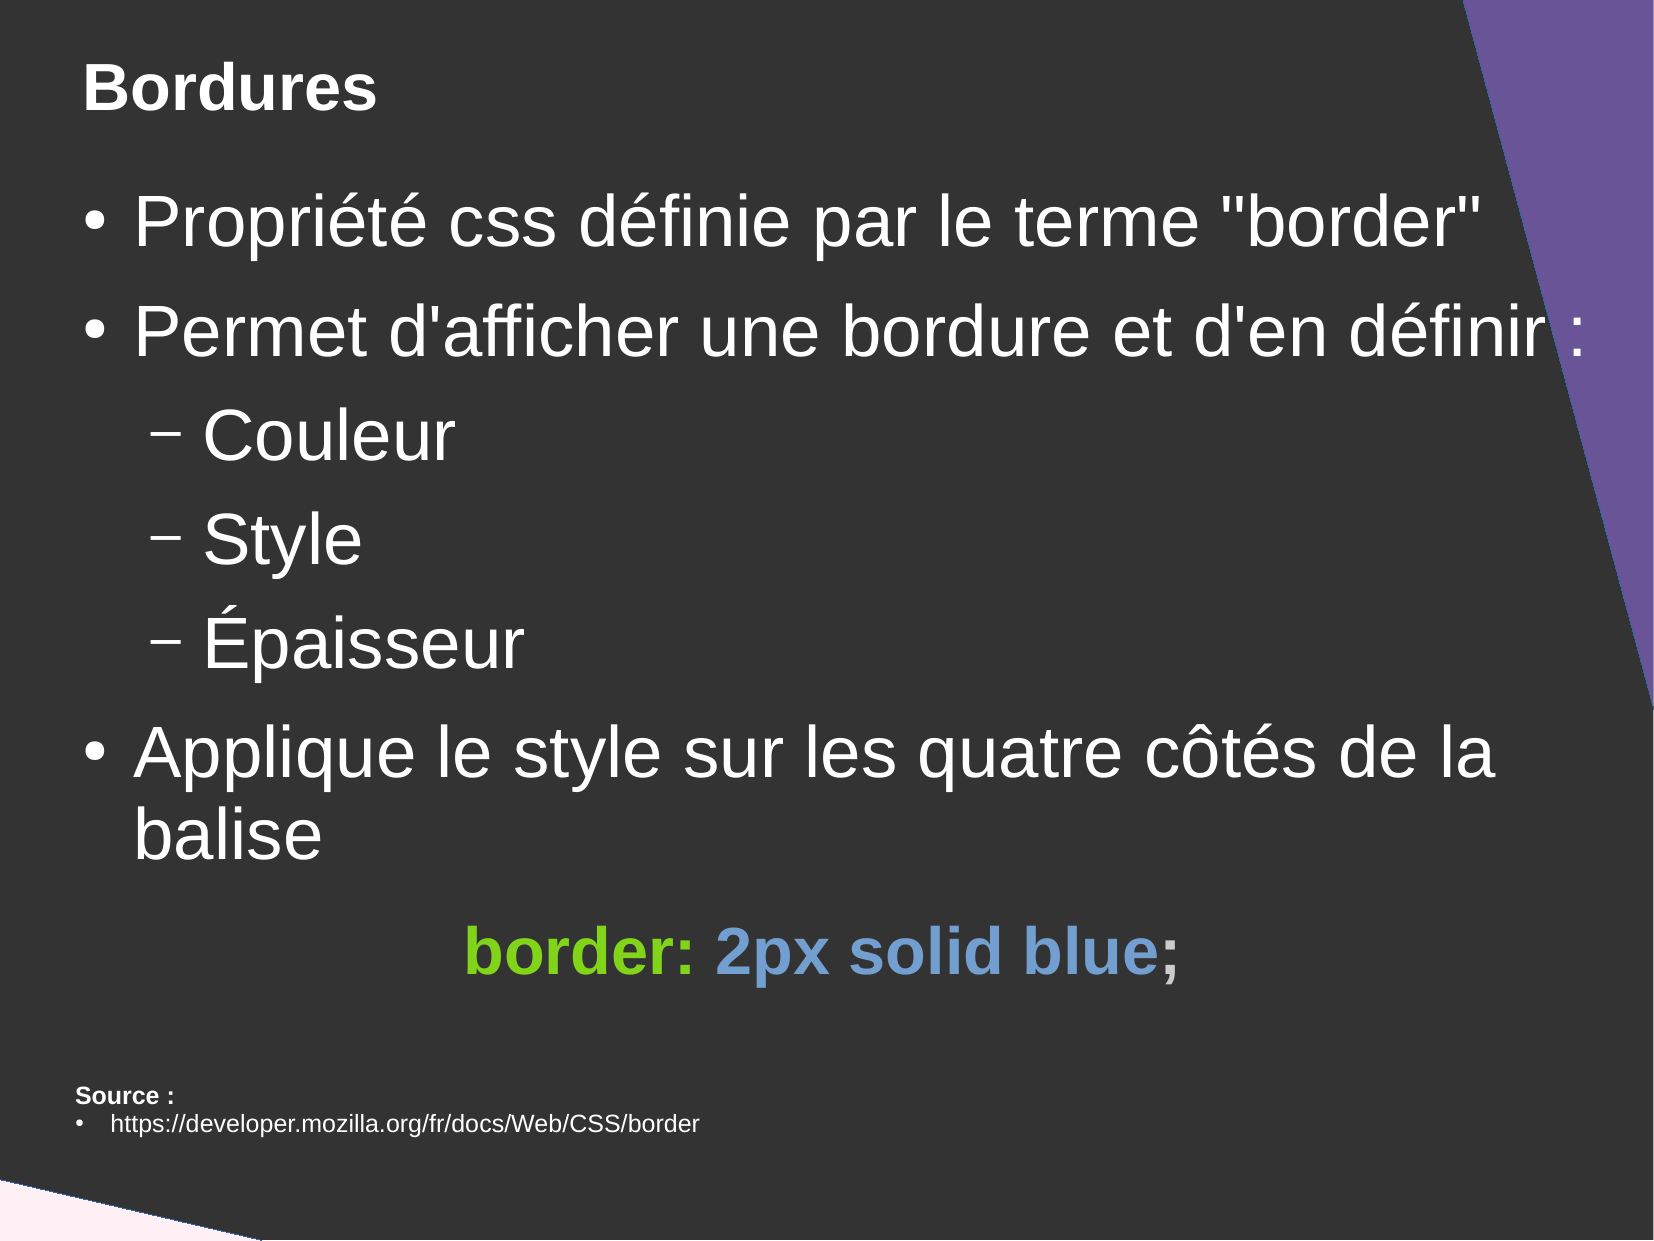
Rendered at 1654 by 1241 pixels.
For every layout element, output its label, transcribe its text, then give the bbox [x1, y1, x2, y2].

text_box border: 2px solid blue; [448, 906, 1205, 997]
list Propriété css définie par le terme "border" Permet d'afficher une bordure et d'en définir : Couleur Style Épaisseur Applique le style sur les quatre côtés de la balise [64, 180, 1604, 910]
text_box Source : https://developer.mozilla.org/fr/docs/Web/CSS/border [60, 1074, 1546, 1217]
text_box [0, 1179, 265, 1241]
title Bordures [82, 49, 1571, 130]
text_box [1463, 0, 1654, 710]
